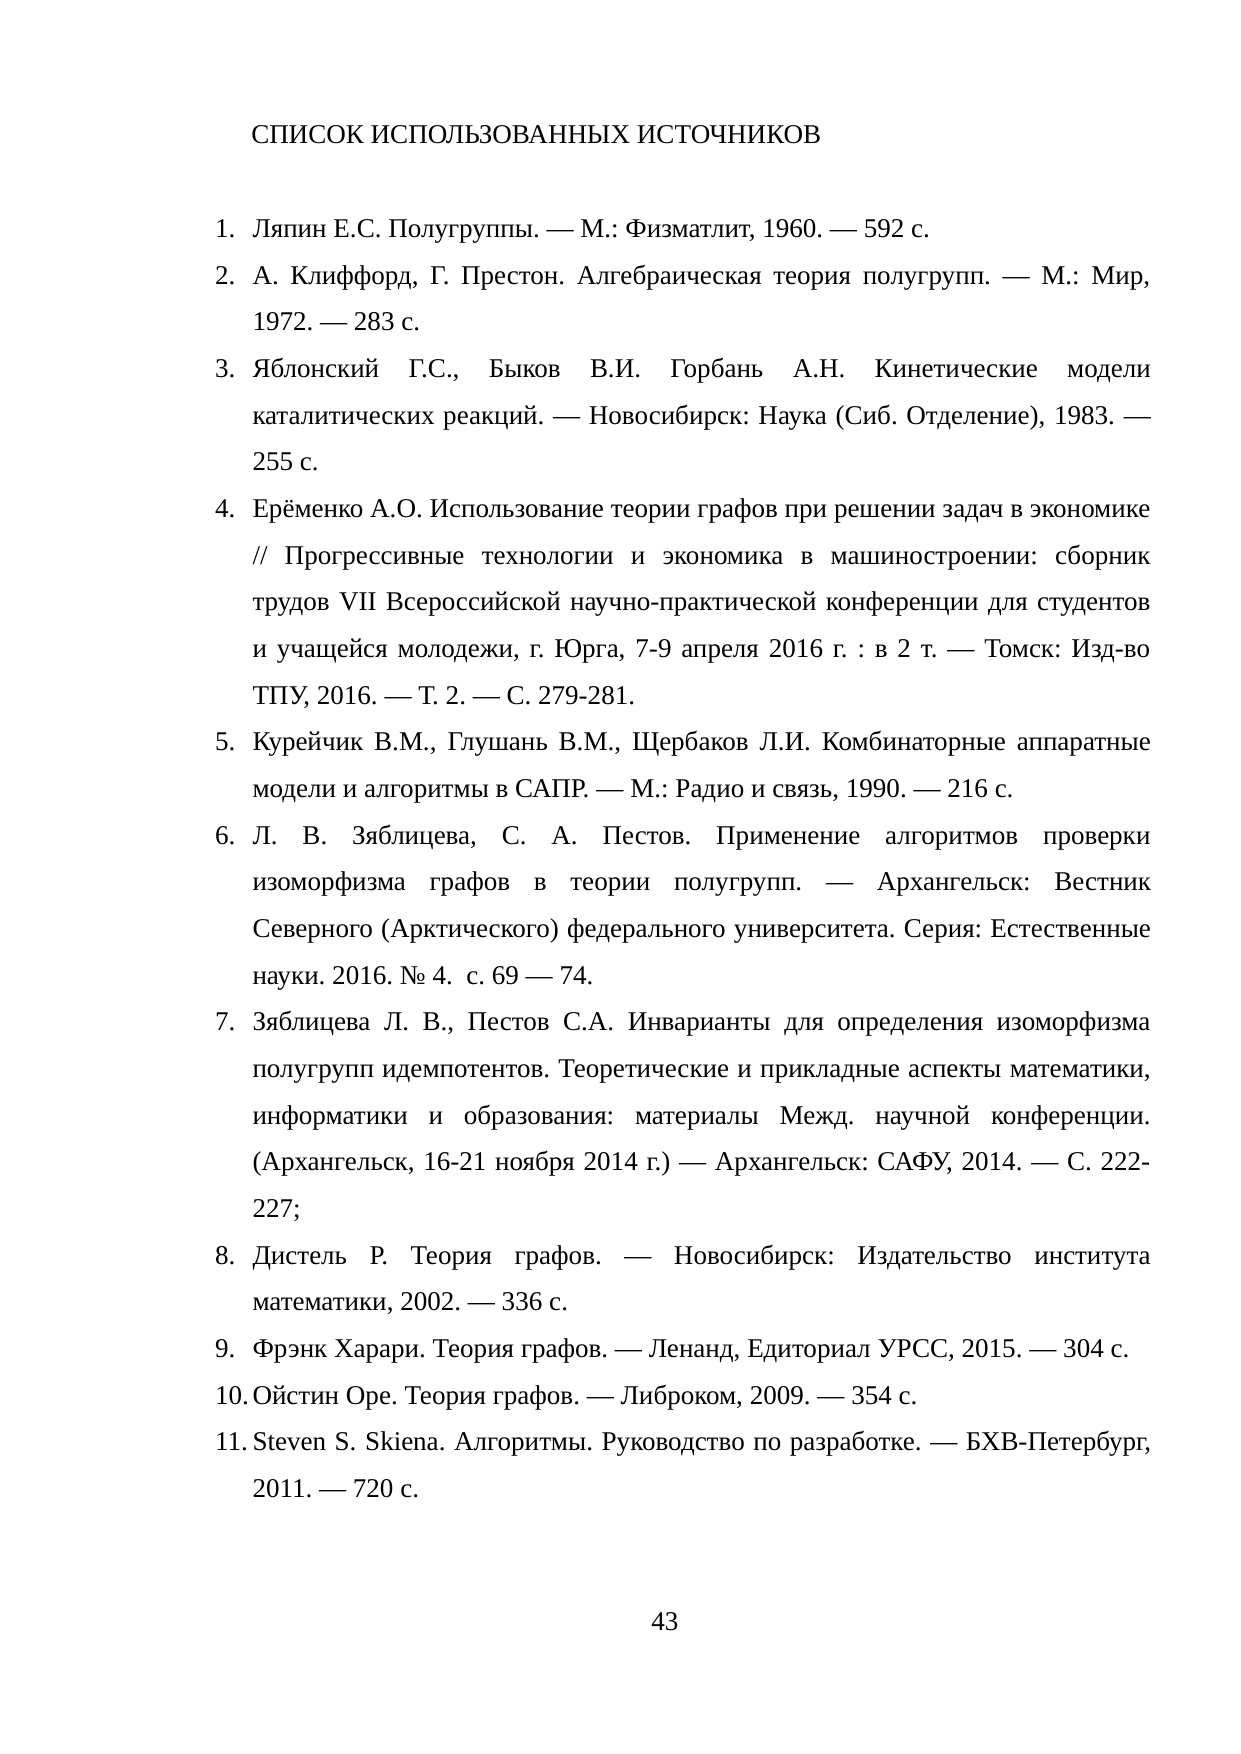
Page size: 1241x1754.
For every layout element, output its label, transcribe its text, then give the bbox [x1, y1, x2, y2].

list Фрэнк Харари. Теория графов. — Ленанд, Едиториал УРСС, 2015. — 304 с. [215, 1332, 1152, 1363]
list Зяблицева Л. В., Пестов С.А. Инварианты для определения изоморфизма полугрупп идемпотентов. Теоретические и прикладные аспекты математики, информатики и образования: материалы Межд. научной конференции. (Архангельск, 16-21 ноября 2014 г.) — Архангельск: САФУ, 2014. — С. 222-227; [215, 1005, 1152, 1223]
list Steven S. Skiena. Алгоритмы. Руководство по разработке. — БХВ-Петербург, 2011. — 720 с. [215, 1425, 1152, 1503]
list А. Клиффорд, Г. Престон. Алгебраическая теория полугрупп. — М.: Мир, 1972. — 283 с. [215, 259, 1152, 337]
list Ойстин Оре. Теория графов. — Либроком, 2009. — 354 с. [215, 1379, 1152, 1410]
subtitle Список использованных источников [177, 118, 1152, 149]
list Л. В. Зяблицева, С. А. Пестов. Применение алгоритмов проверки изоморфизма графов в теории полугрупп. — Архангельск: Вестник Северного (Арктического) федерального университета. Серия: Естественные науки. 2016. № 4. с. 69 — 74. [215, 819, 1152, 990]
list Дистель Р. Теория графов. — Новосибирск: Издательство института математики, 2002. — 336 с. [215, 1239, 1152, 1317]
list Ерёменко А.О. Использование теории графов при решении задач в экономике // Прогрессивные технологии и экономика в машиностроении: сборник трудов VII Всероссийской научно-практической конференции для студентов и учащейся молодежи, г. Юрга, 7-9 апреля 2016 г. : в 2 т. — Томск: Изд-во ТПУ, 2016. — Т. 2. — С. 279-281. [215, 492, 1152, 710]
list Курейчик В.М., Глушань В.М., Щербаков Л.И. Комбинаторные аппаратные модели и алгоритмы в САПР. — М.: Радио и связь, 1990. — 216 с. [215, 725, 1152, 803]
list Ляпин Е.С. Полугруппы. — М.: Физматлит, 1960. — 592 с. [215, 212, 1152, 243]
list Яблонский Г.С., Быков В.И. Горбань А.Н. Кинетические модели каталитических реакций. — Новосибирск: Наука (Сиб. Отделение), 1983. — 255 c. [215, 352, 1152, 477]
